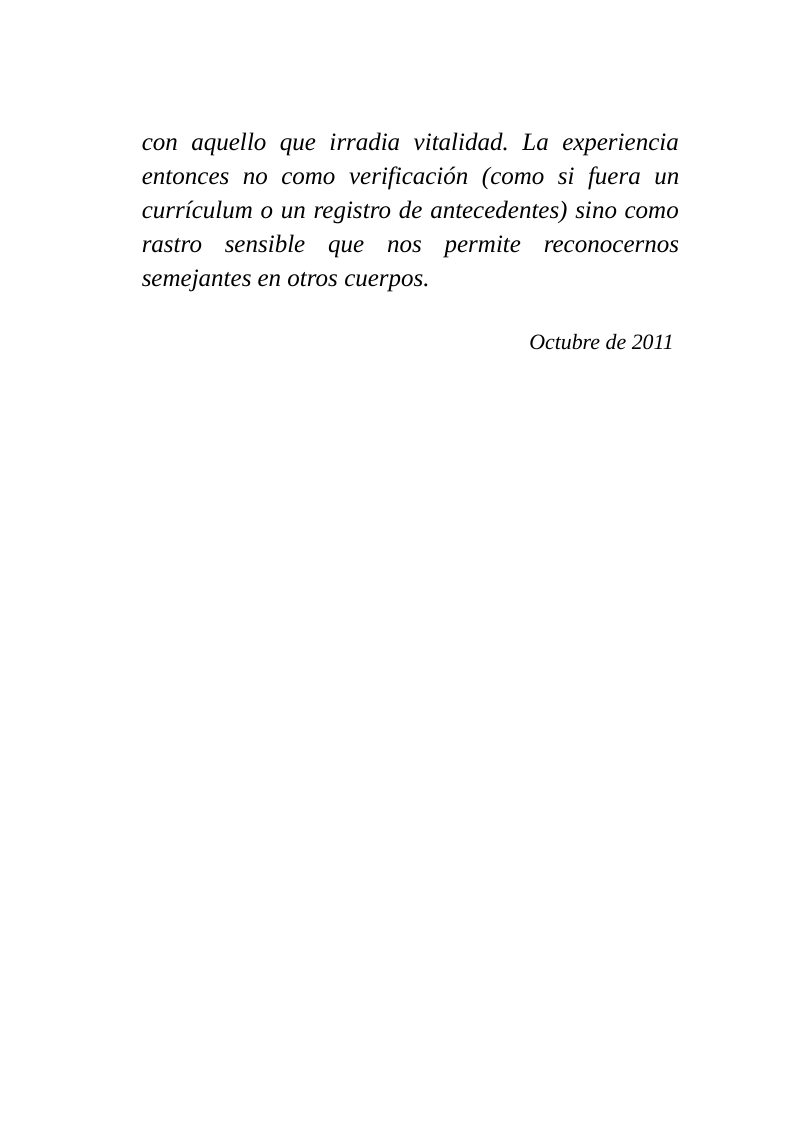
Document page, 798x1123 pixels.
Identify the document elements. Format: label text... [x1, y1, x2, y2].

text con aquello que irradia vitalidad. La experiencia entonces no como verificación (como si fuera un currículum o un registro de antecedentes) sino como rastro sensible que nos permite reconocernos semejantes en otros cuerpos. [142, 127, 679, 292]
text Octubre de 2011 [529, 329, 679, 354]
